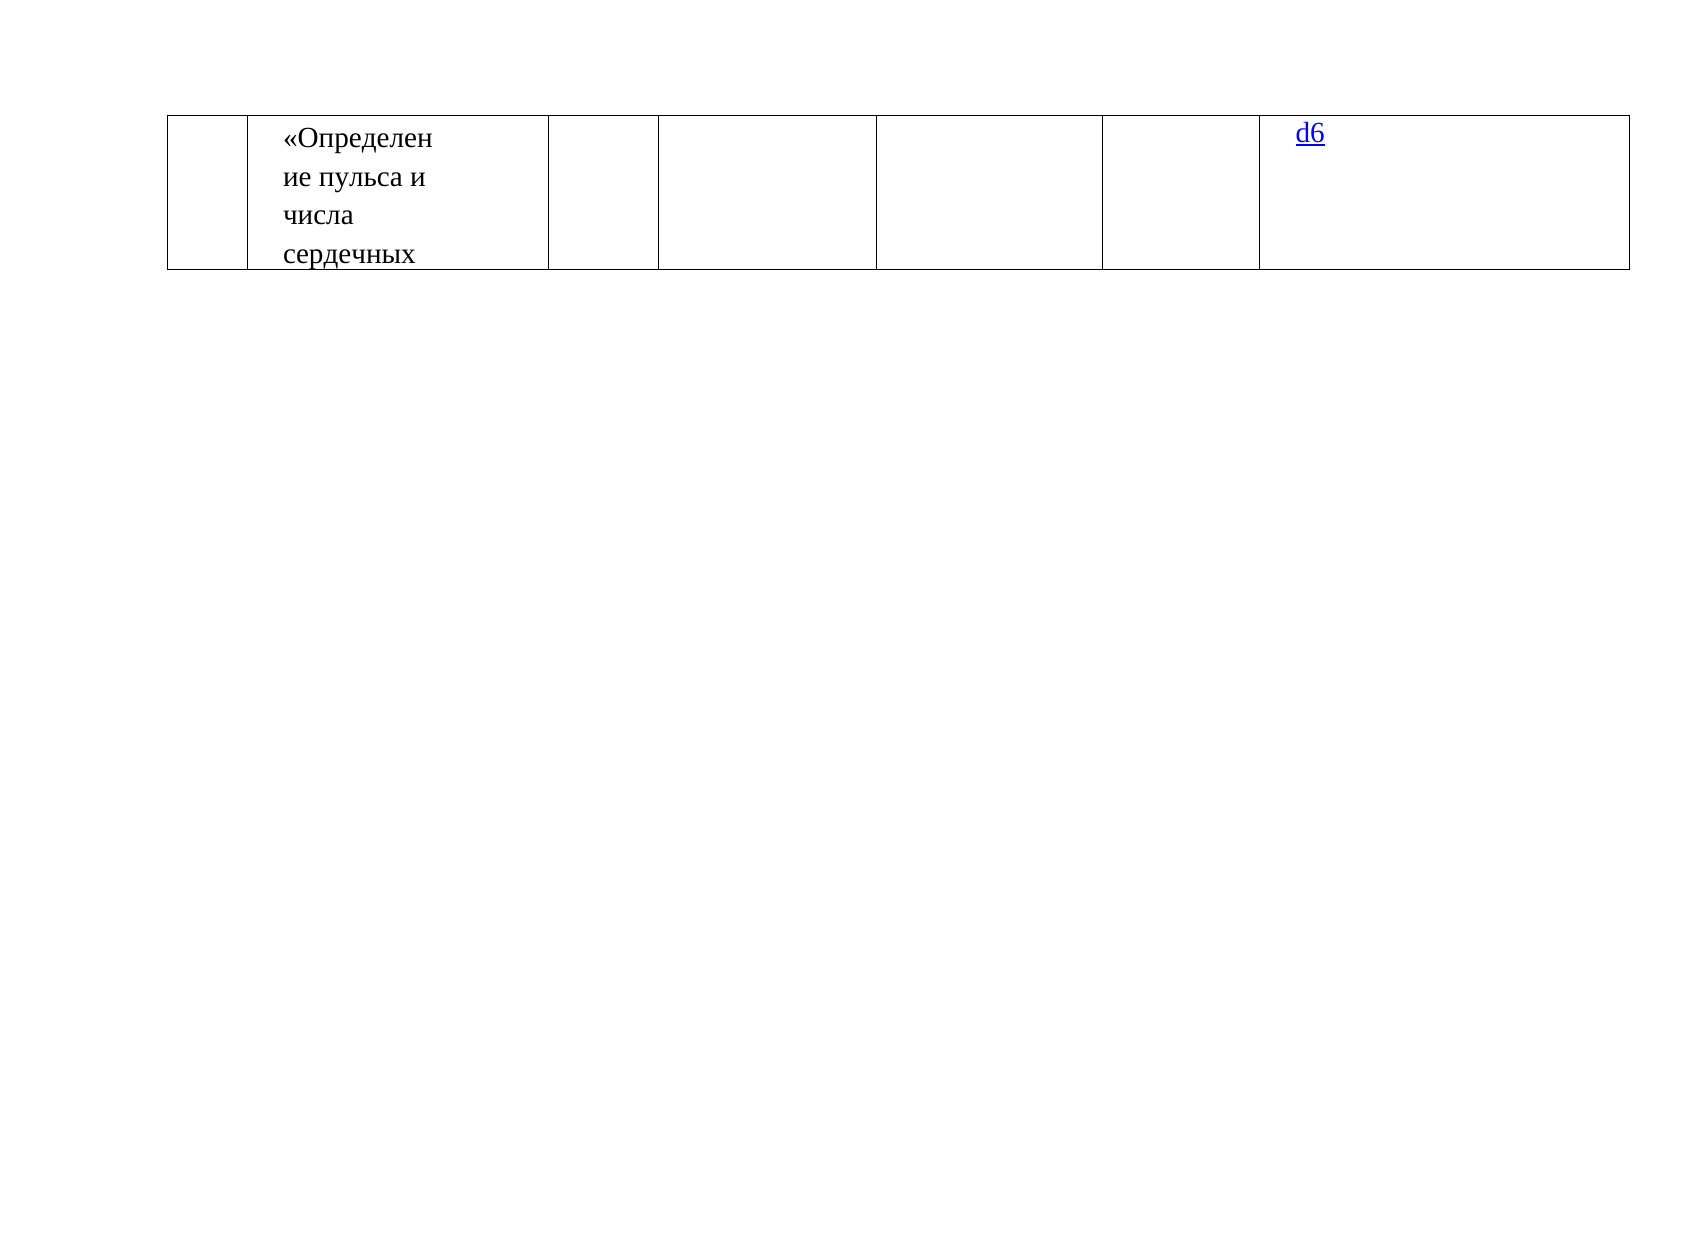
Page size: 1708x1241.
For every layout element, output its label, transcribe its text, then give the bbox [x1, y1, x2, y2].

table_cell [1103, 116, 1259, 269]
table_cell d6 [1260, 116, 1629, 269]
table_cell [549, 116, 658, 269]
table_cell [659, 116, 876, 269]
table_cell [168, 116, 247, 269]
table_cell «Определение пульса и числа сердечных [248, 116, 548, 269]
table_cell [877, 116, 1102, 269]
